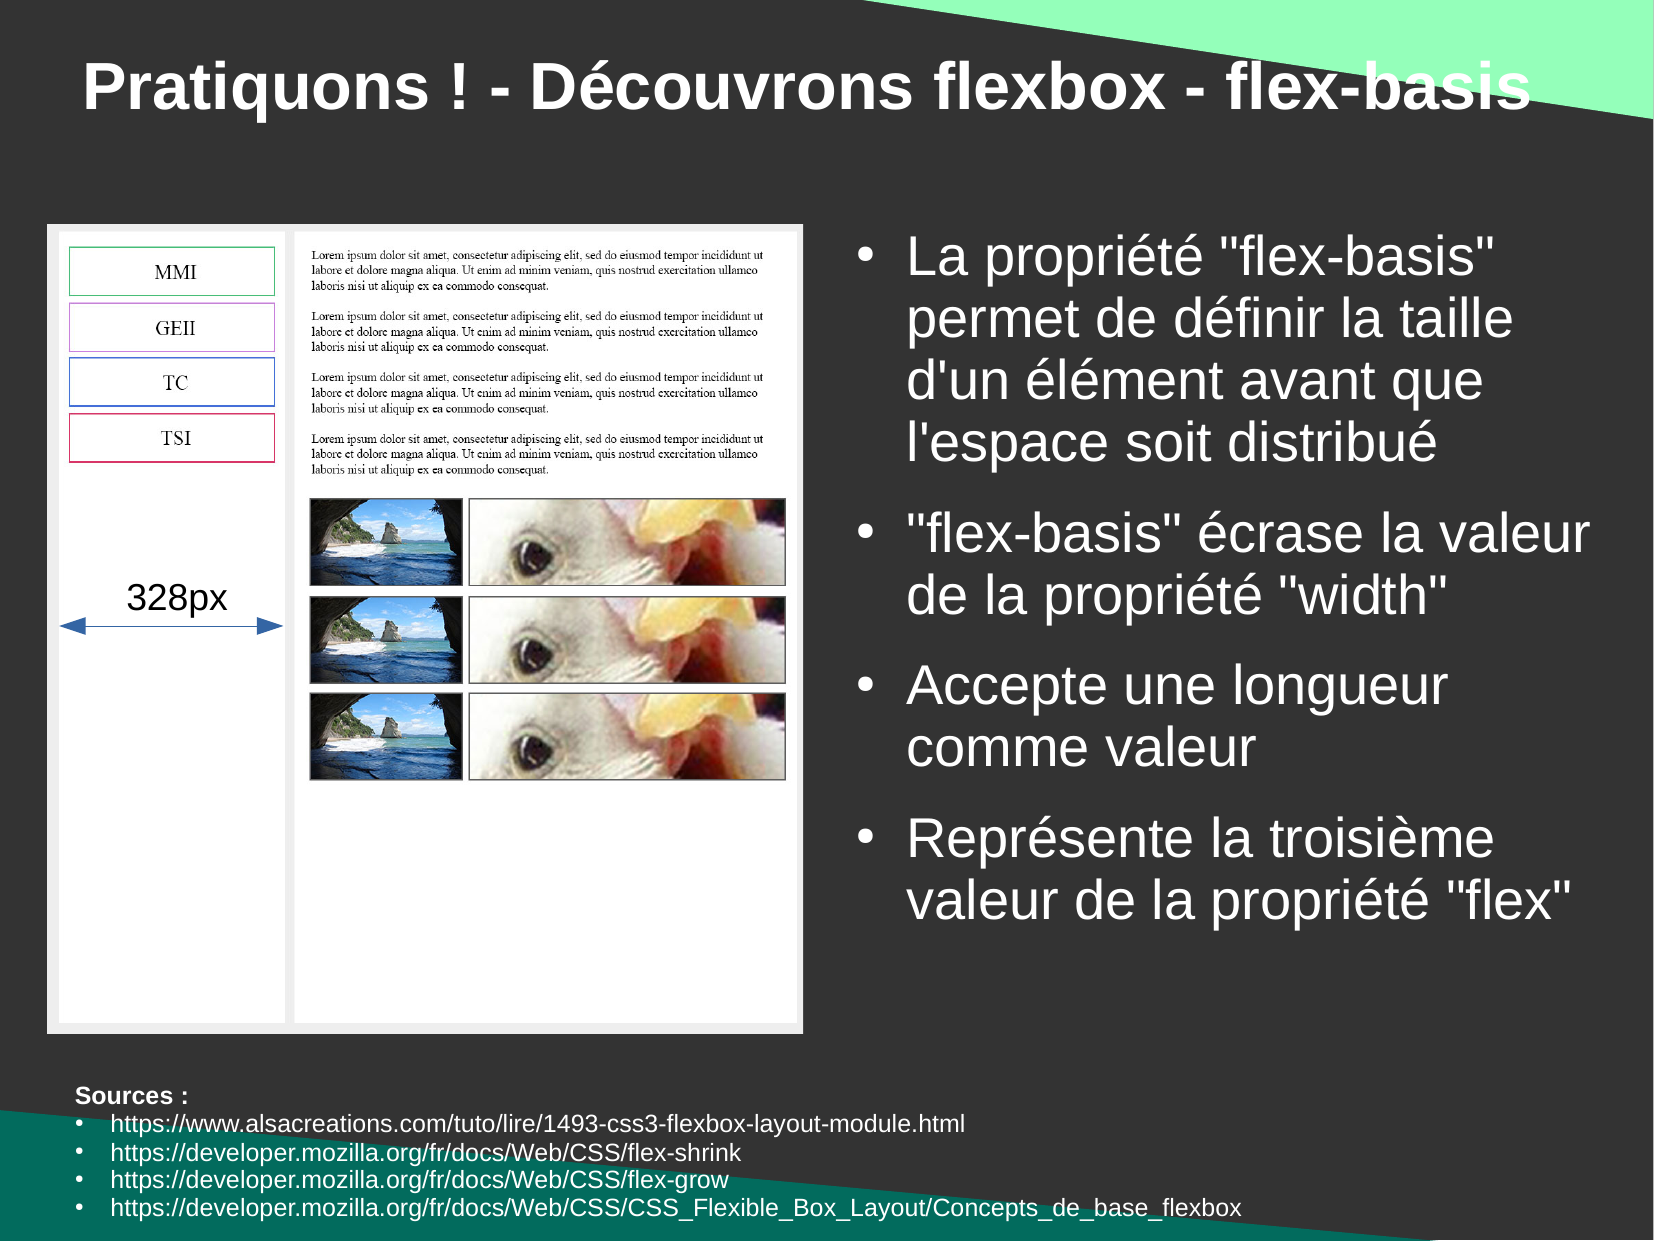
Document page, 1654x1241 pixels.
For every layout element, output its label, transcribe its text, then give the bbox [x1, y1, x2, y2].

title Pratiquons ! - Découvrons flexbox - flex-basis [82, 49, 1630, 142]
picture [47, 224, 804, 1034]
list La propriété "flex-basis" permet de définir la taille d'un élément avant que l'espace soit distribué "flex-basis" écrase la valeur de la propriété "width" Accepte une longueur comme valeur Représente la troisième valeur de la propriété "flex" [838, 224, 1619, 945]
text_box [862, 0, 1654, 120]
text_box 328px [106, 569, 249, 626]
text_box Sources : https://www.alsacreations.com/tuto/lire/1493-css3-flexbox-layout-module.html https://developer.mozilla.org/fr/docs/Web/CSS/flex-shrink https://developer.mozilla.org/fr/docs/Web/CSS/flex-grow https://developer.mozilla.org/fr/docs/Web/CSS/CSS_Flexible_Box_Layout/Concepts_de_base_flexbox [60, 1074, 1546, 1241]
